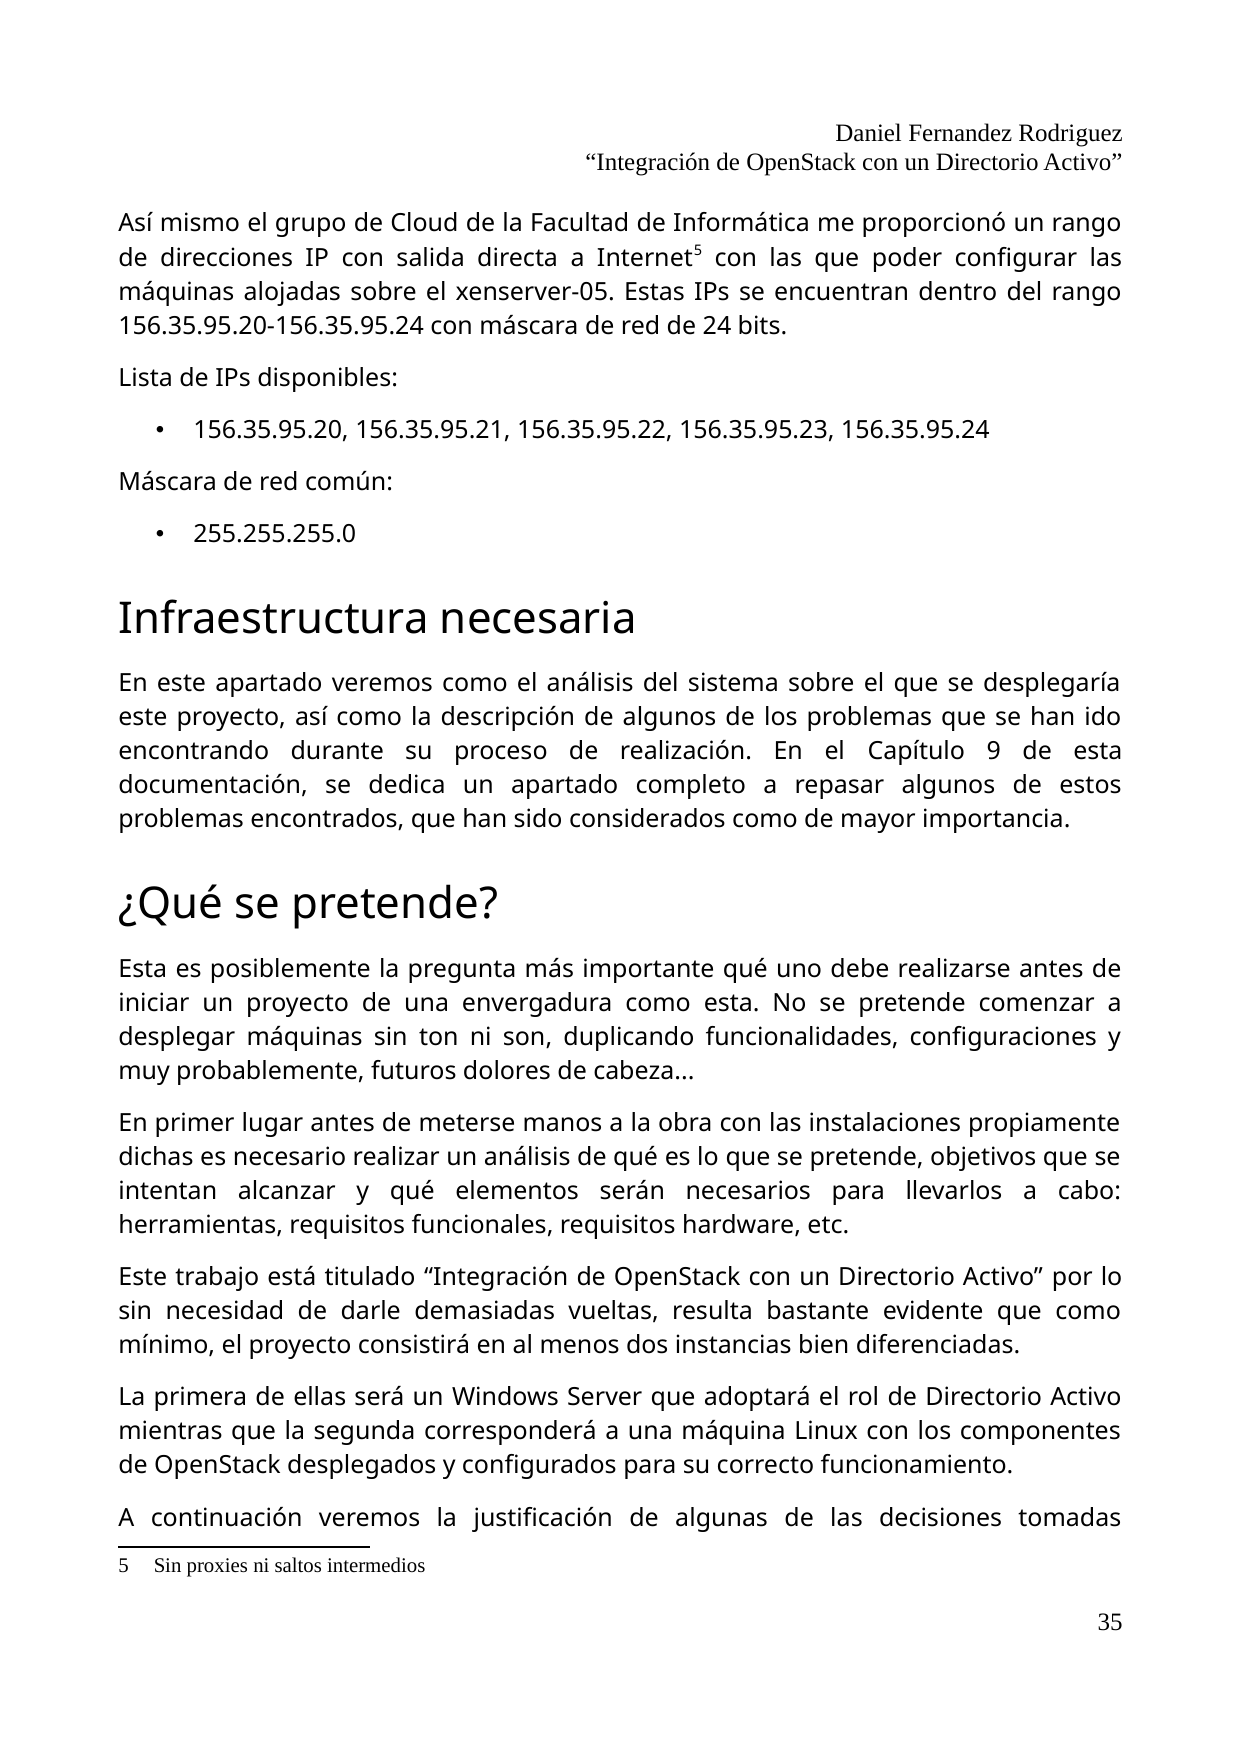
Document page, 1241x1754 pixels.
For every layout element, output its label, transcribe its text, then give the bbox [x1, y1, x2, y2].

text Máscara de red común: [118, 463, 1122, 498]
text En primer lugar antes de meterse manos a la obra con las instalaciones propiamente dichas es necesario realizar un análisis de qué es lo que se pretende, objetivos que se intentan alcanzar y qué elementos serán necesarios para llevarlos a cabo: herramientas, requisitos funcionales, requisitos hardware, etc. [118, 1104, 1122, 1241]
text La primera de ellas será un Windows Server que adoptará el rol de Directorio Activo mientras que la segunda corresponderá a una máquina Linux con los componentes de OpenStack desplegados y configurados para su correcto funcionamiento. [118, 1379, 1122, 1481]
list 255.255.255.0 [156, 516, 1122, 550]
text Esta es posiblemente la pregunta más importante qué uno debe realizarse antes de iniciar un proyecto de una envergadura como esta. No se pretende comenzar a desplegar máquinas sin ton ni son, duplicando funcionalidades, configuraciones y muy probablemente, futuros dolores de cabeza... [118, 950, 1122, 1086]
text En este apartado veremos como el análisis del sistema sobre el que se desplegaría este proyecto, así como la descripción de algunos de los problemas que se han ido encontrando durante su proceso de realización. En el Capítulo 9 de esta documentación, se dedica un apartado completo a repasar algunos de estos problemas encontrados, que han sido considerados como de mayor importancia. [118, 665, 1122, 835]
subtitle ¿Qué se pretende? [118, 872, 1122, 932]
text Sin proxies ni saltos intermedios [118, 1553, 1122, 1577]
text A continuación veremos la justificación de algunas de las decisiones tomadas [118, 1499, 1122, 1533]
subtitle Infraestructura necesaria [118, 587, 1122, 646]
text Este trabajo está titulado “Integración de OpenStack con un Directorio Activo” por lo sin necesidad de darle demasiadas vueltas, resulta bastante evidente que como mínimo, el proyecto consistirá en al menos dos instancias bien diferenciadas. [118, 1259, 1122, 1361]
text Lista de IPs disponibles: [118, 359, 1122, 393]
text Así mismo el grupo de Cloud de la Facultad de Informática me proporcionó un rango de direcciones IP con salida directa a Internet con las que poder configurar las máquinas alojadas sobre el xenserver-05. Estas IPs se encuentran dentro del rango 156.35.95.20-156.35.95.24 con máscara de red de 24 bits. [118, 205, 1122, 341]
list 156.35.95.20, 156.35.95.21, 156.35.95.22, 156.35.95.23, 156.35.95.24 [156, 411, 1122, 446]
